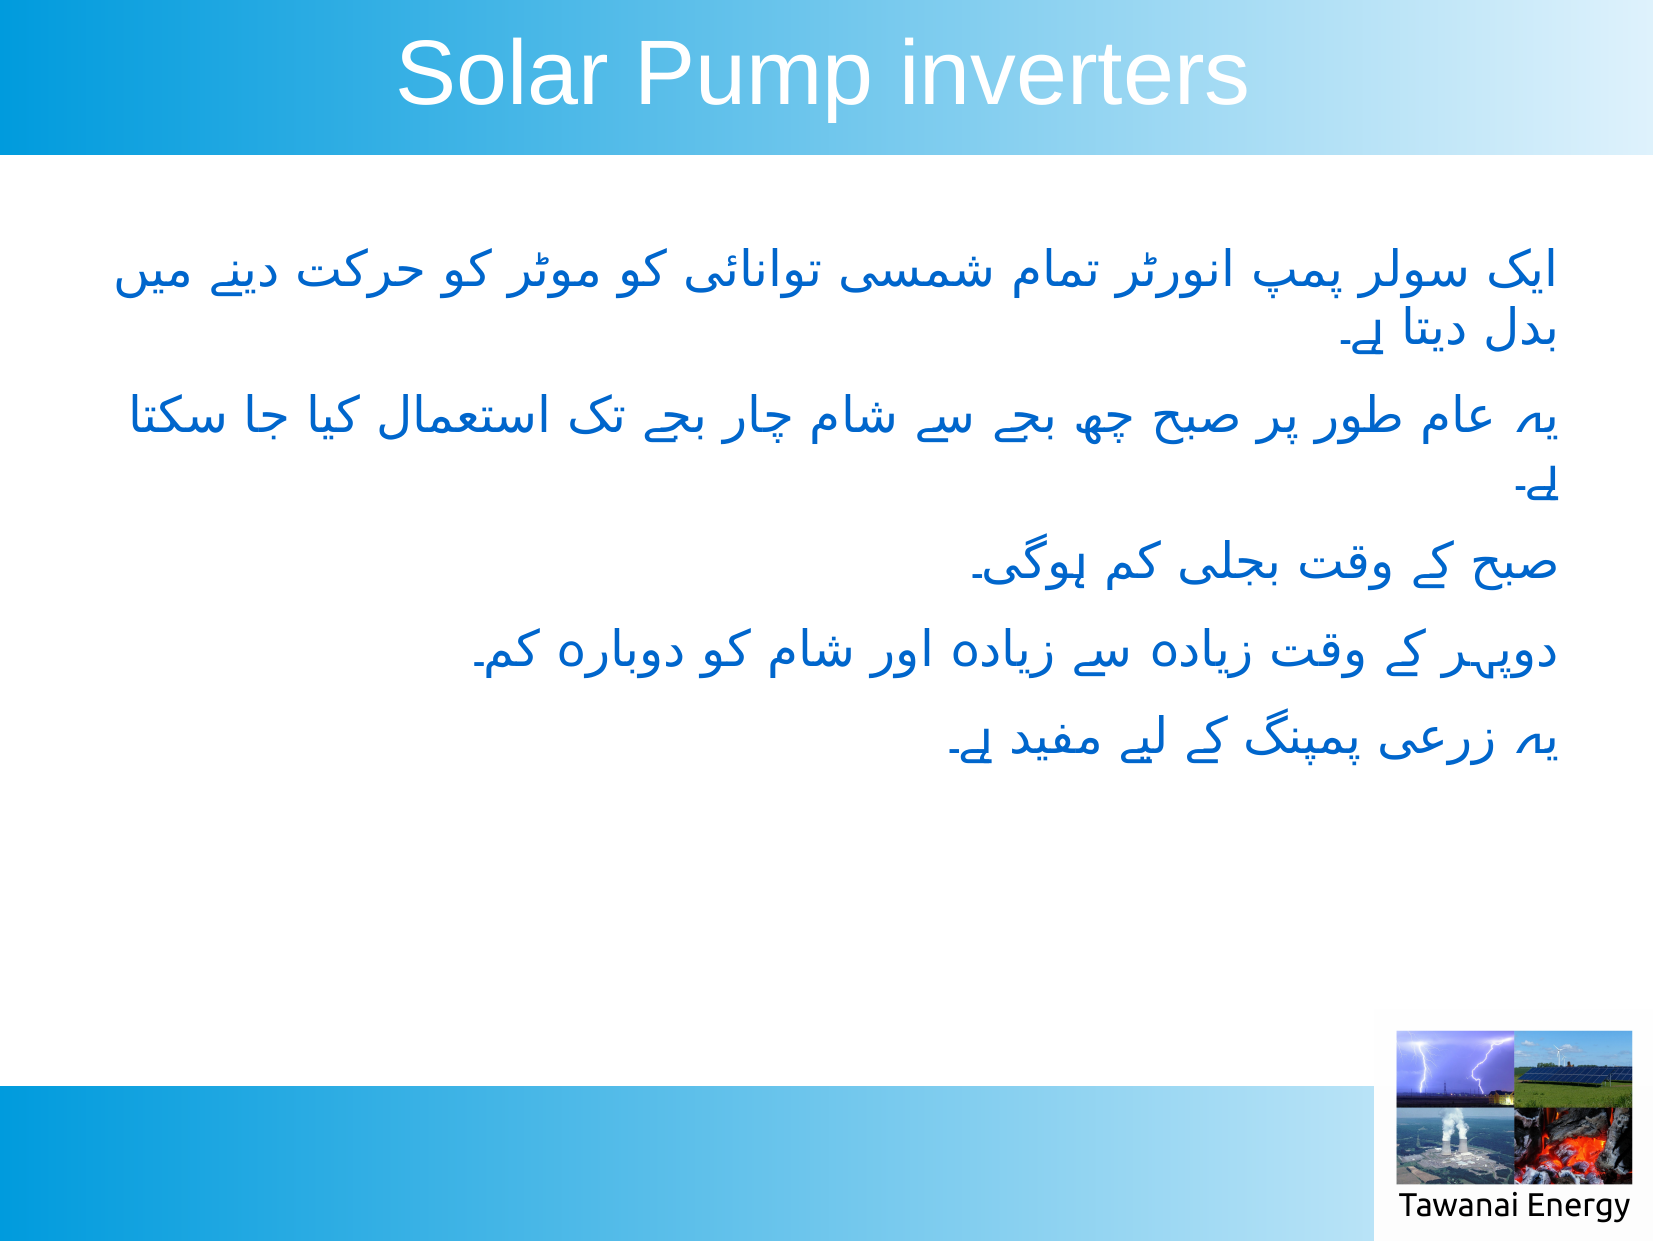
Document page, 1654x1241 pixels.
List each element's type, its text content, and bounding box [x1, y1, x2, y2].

title Solar Pump inverters [79, 20, 1568, 126]
picture [1374, 1009, 1654, 1241]
list ایک سولر پمپ انورٹر تمام شمسی توانائی کو موٹر کو حرکت دینے میں بدل دیتا ہے۔ یہ عام طور پر صبح چھ بجے سے شام چار بجے تک استعمال کیا جا سکتا ہے۔ صبح کے وقت بجلی کم ہوگی۔ دوپہر کے وقت زیادہ سے زیادہ اور شام کو دوبارہ کم۔ یہ زرعی پمپنگ کے لیے مفید ہے۔ [105, 240, 1561, 1006]
